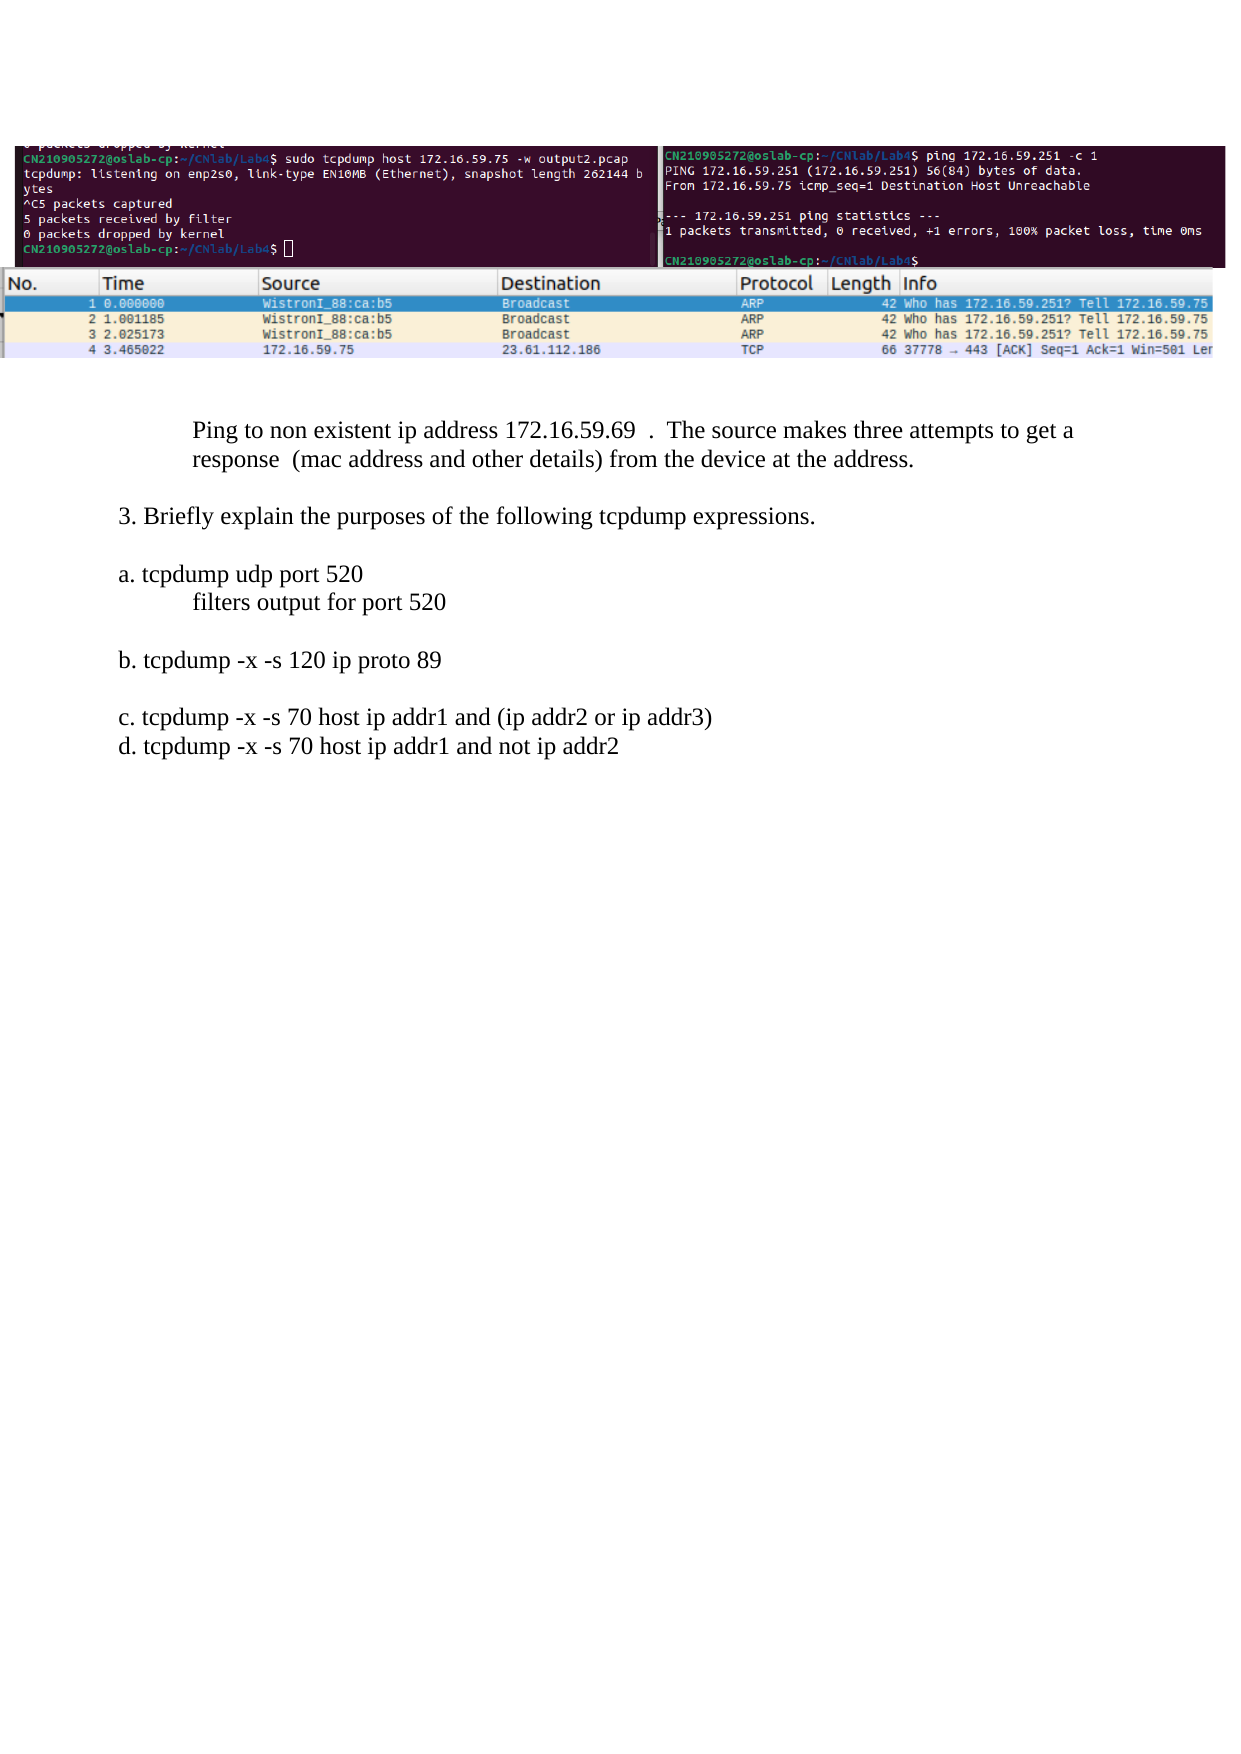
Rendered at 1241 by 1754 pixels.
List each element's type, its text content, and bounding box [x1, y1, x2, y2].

text filters output for port 520 [118, 587, 1122, 616]
text 3. Briefly explain the purposes of the following tcpdump expressions. [118, 501, 1122, 530]
text a. tcpdump udp port 520 [118, 559, 1122, 587]
text c. tcpdump -x -s 70 host ip addr1 and (ip addr2 or ip addr3) [118, 702, 1122, 731]
text d. tcpdump -x -s 70 host ip addr1 and not ip addr2 [118, 731, 1122, 760]
picture [0, 146, 1226, 358]
text b. tcpdump -x -s 120 ip proto 89 [118, 645, 1122, 674]
text Ping to non existent ip address 172.16.59.69 . The source makes three attempts to get a response (mac address and other details) from the device at the address. [118, 415, 1122, 472]
